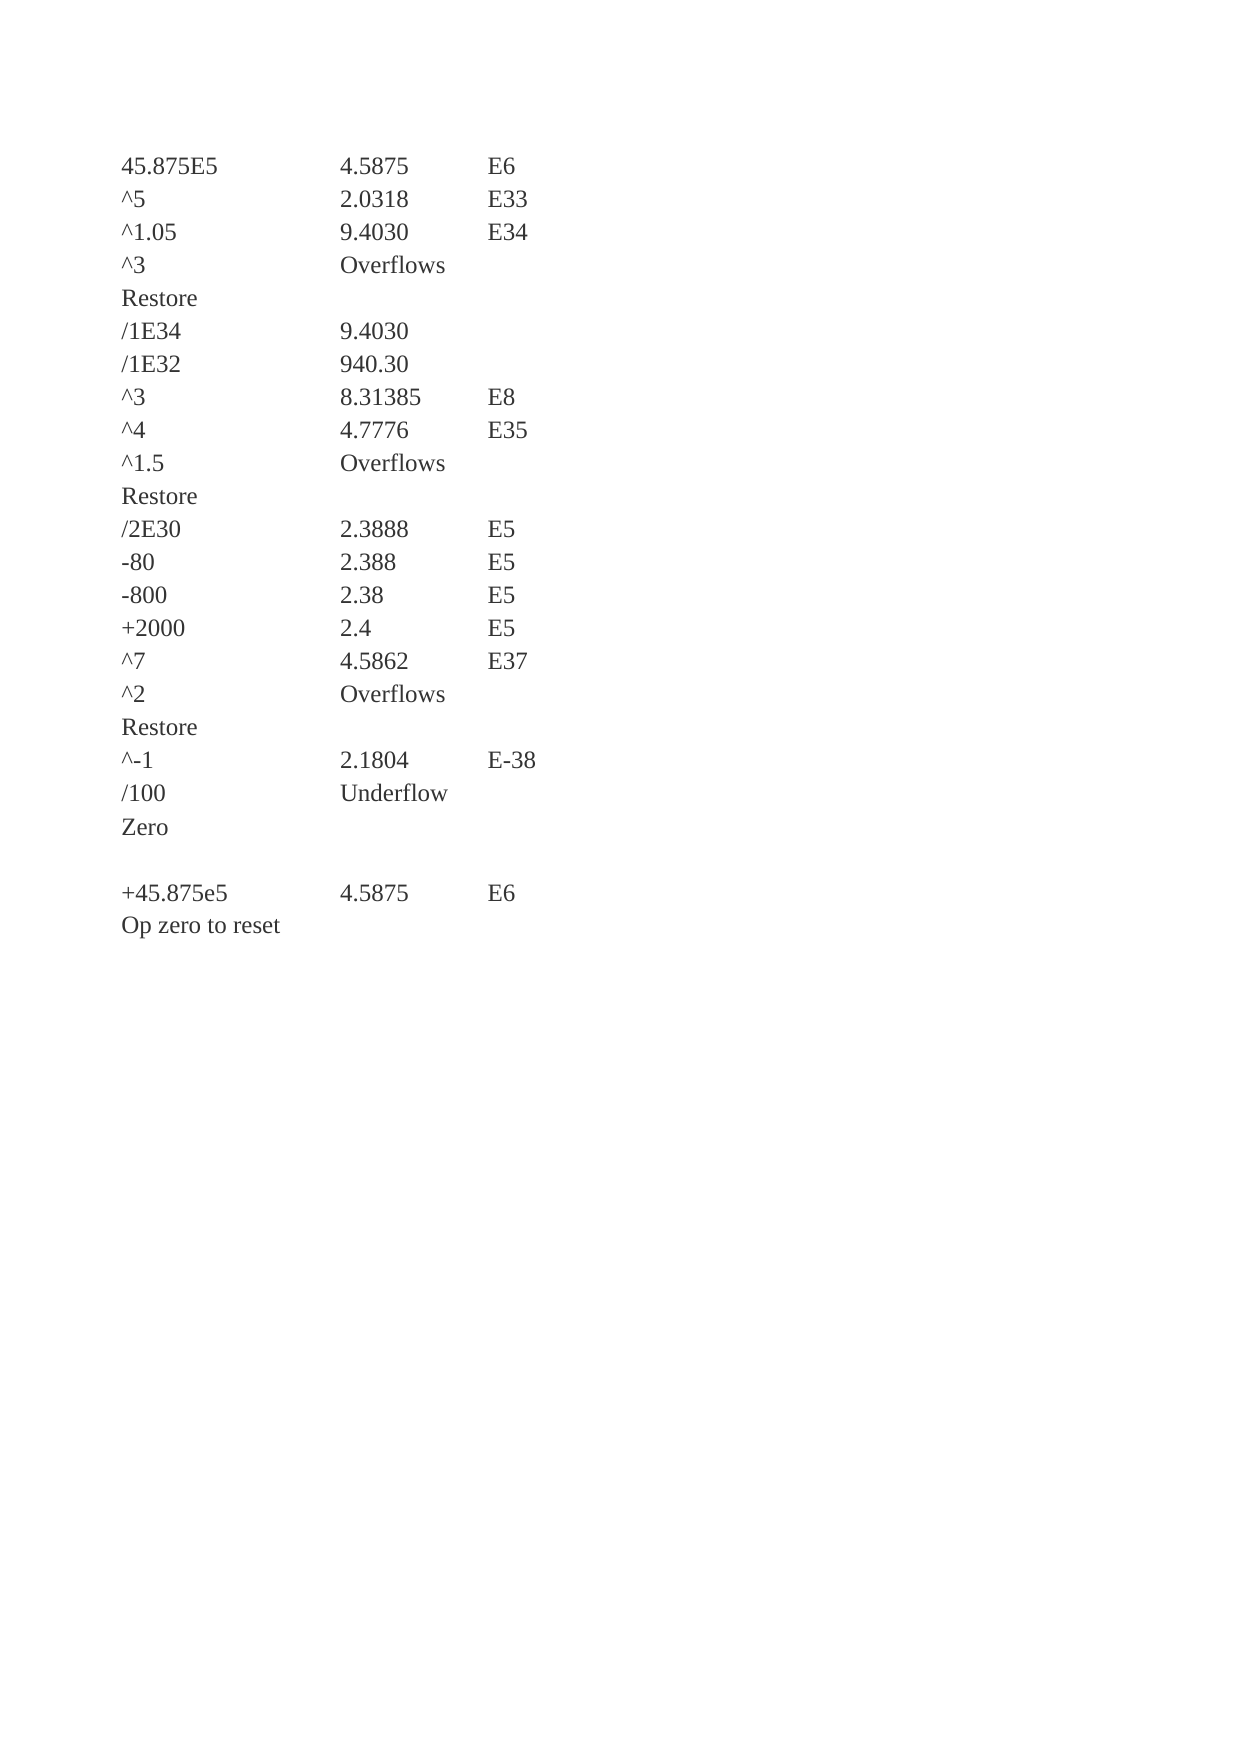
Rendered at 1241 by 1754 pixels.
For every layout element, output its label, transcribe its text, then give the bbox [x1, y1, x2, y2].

text /100 Underflow [119, 778, 1122, 807]
text ^-1 2.1804 E-38 [119, 746, 1122, 774]
text 45.875E5 4.5875 E6 [119, 151, 1122, 180]
text Op zero to reset [119, 911, 1122, 939]
text -800 2.38 E5 [119, 580, 1122, 609]
text ^2 Overflows [119, 679, 1122, 708]
text Zero [119, 812, 1122, 840]
text Restore [119, 283, 1122, 312]
text ^3 Overflows [119, 250, 1122, 279]
text /2E30 2.3888 E5 [119, 514, 1122, 543]
text ^5 2.0318 E33 [119, 184, 1122, 213]
text ^4 4.7776 E35 [119, 415, 1122, 444]
text /1E32 940.30 [119, 349, 1122, 378]
text ^3 8.31385 E8 [119, 382, 1122, 411]
text ^7 4.5862 E37 [119, 646, 1122, 675]
text Restore [119, 712, 1122, 741]
text Restore [119, 481, 1122, 510]
text +2000 2.4 E5 [119, 613, 1122, 642]
text /1E34 9.4030 [119, 316, 1122, 345]
text -80 2.388 E5 [119, 547, 1122, 576]
text +45.875e5 4.5875 E6 [119, 878, 1122, 906]
text ^1.5 Overflows [119, 448, 1122, 477]
text ^1.05 9.4030 E34 [119, 217, 1122, 246]
